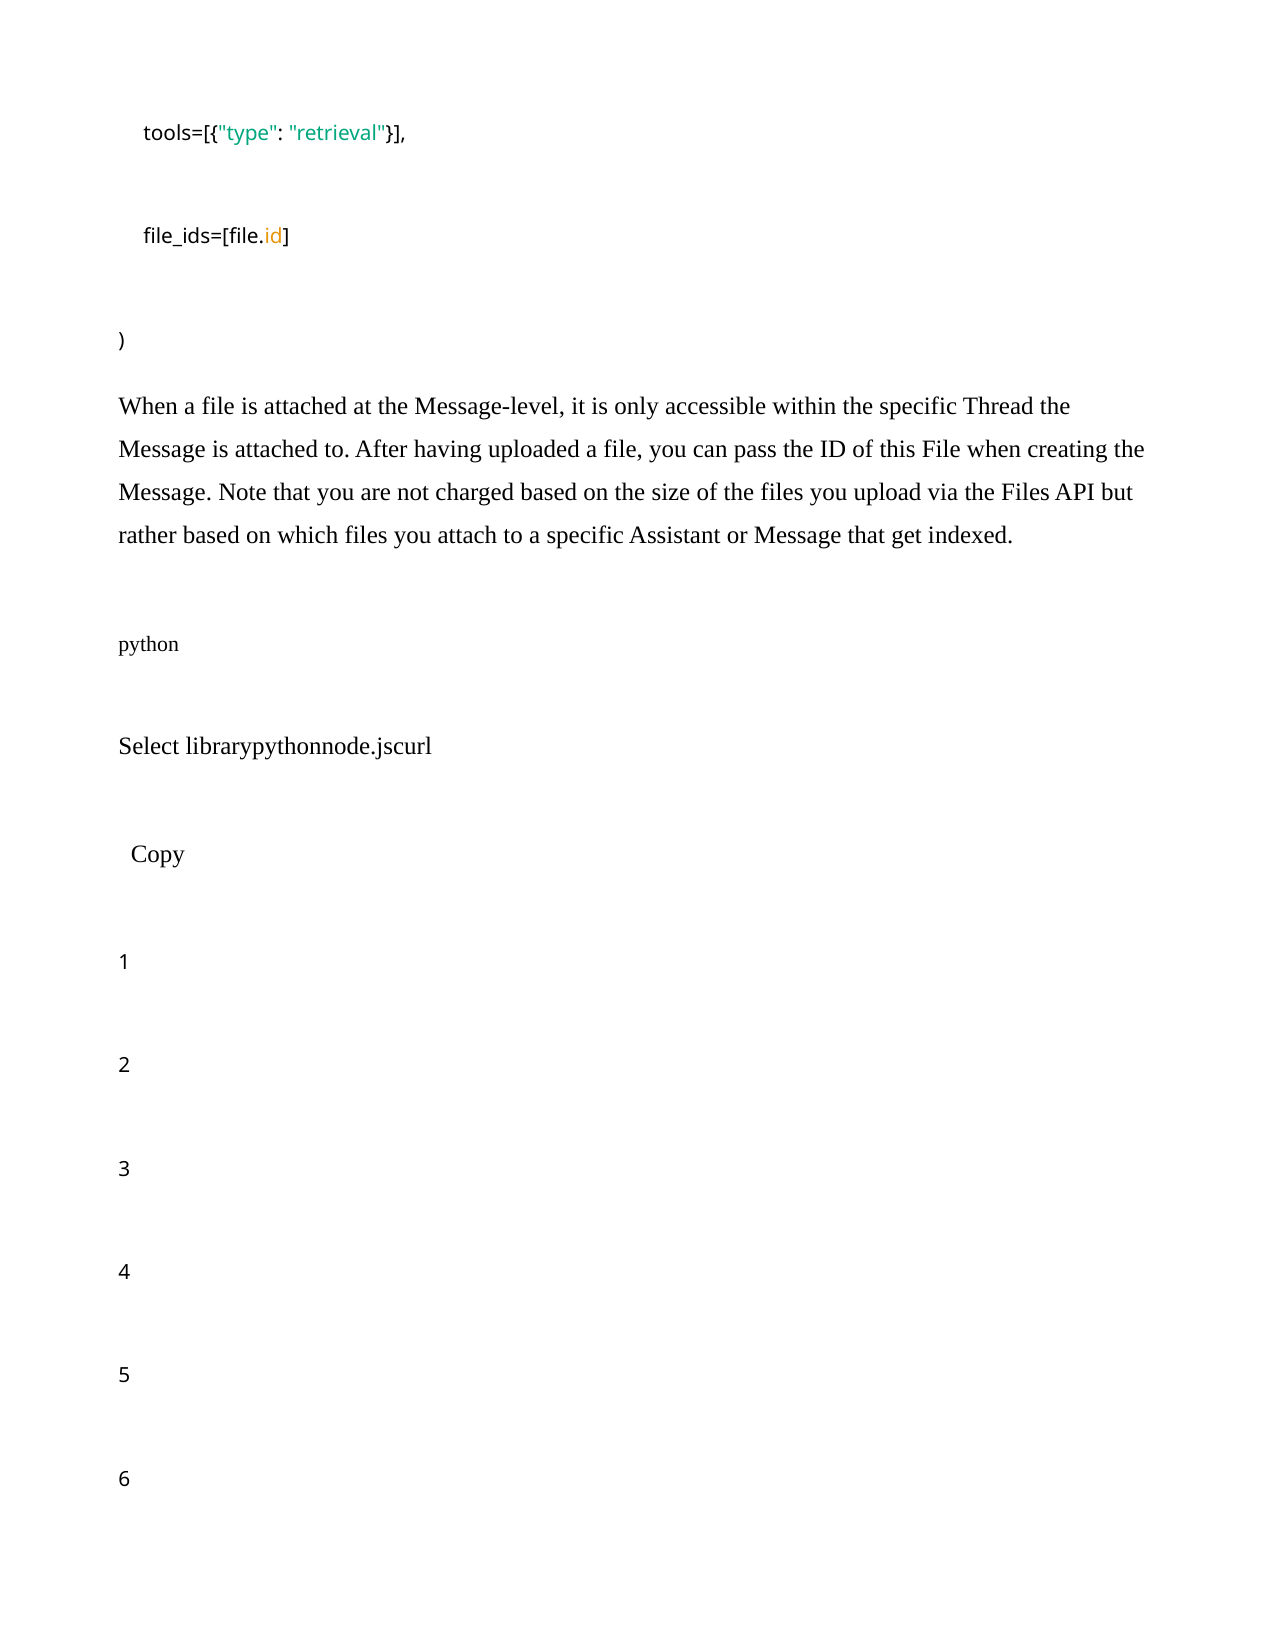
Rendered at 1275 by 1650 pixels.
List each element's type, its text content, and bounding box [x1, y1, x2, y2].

text python [118, 624, 1141, 656]
text Select librarypythonnode.jscurl [118, 731, 1157, 759]
text 3 [118, 1154, 1157, 1182]
text Copy‍ [131, 839, 1157, 868]
text 5 [118, 1361, 1157, 1389]
text tools=[{"type": "retrieval"}], [118, 118, 1157, 147]
text When a file is attached at the Message-level, it is only accessible within the specific Thread the Message is attached to. After having uploaded a file, you can pass the ID of this File when creating the Message. Note that you are not charged based on the size of the files you upload via the Files API but rather based on which files you attach to a specific Assistant or Message that get indexed. [118, 391, 1157, 549]
text ) [118, 325, 1157, 354]
text 6 [118, 1464, 1157, 1492]
text 4 [118, 1257, 1157, 1286]
text 1 [118, 947, 1157, 975]
text 2 [118, 1050, 1157, 1079]
text file_ids=[file.id] [118, 222, 1157, 250]
